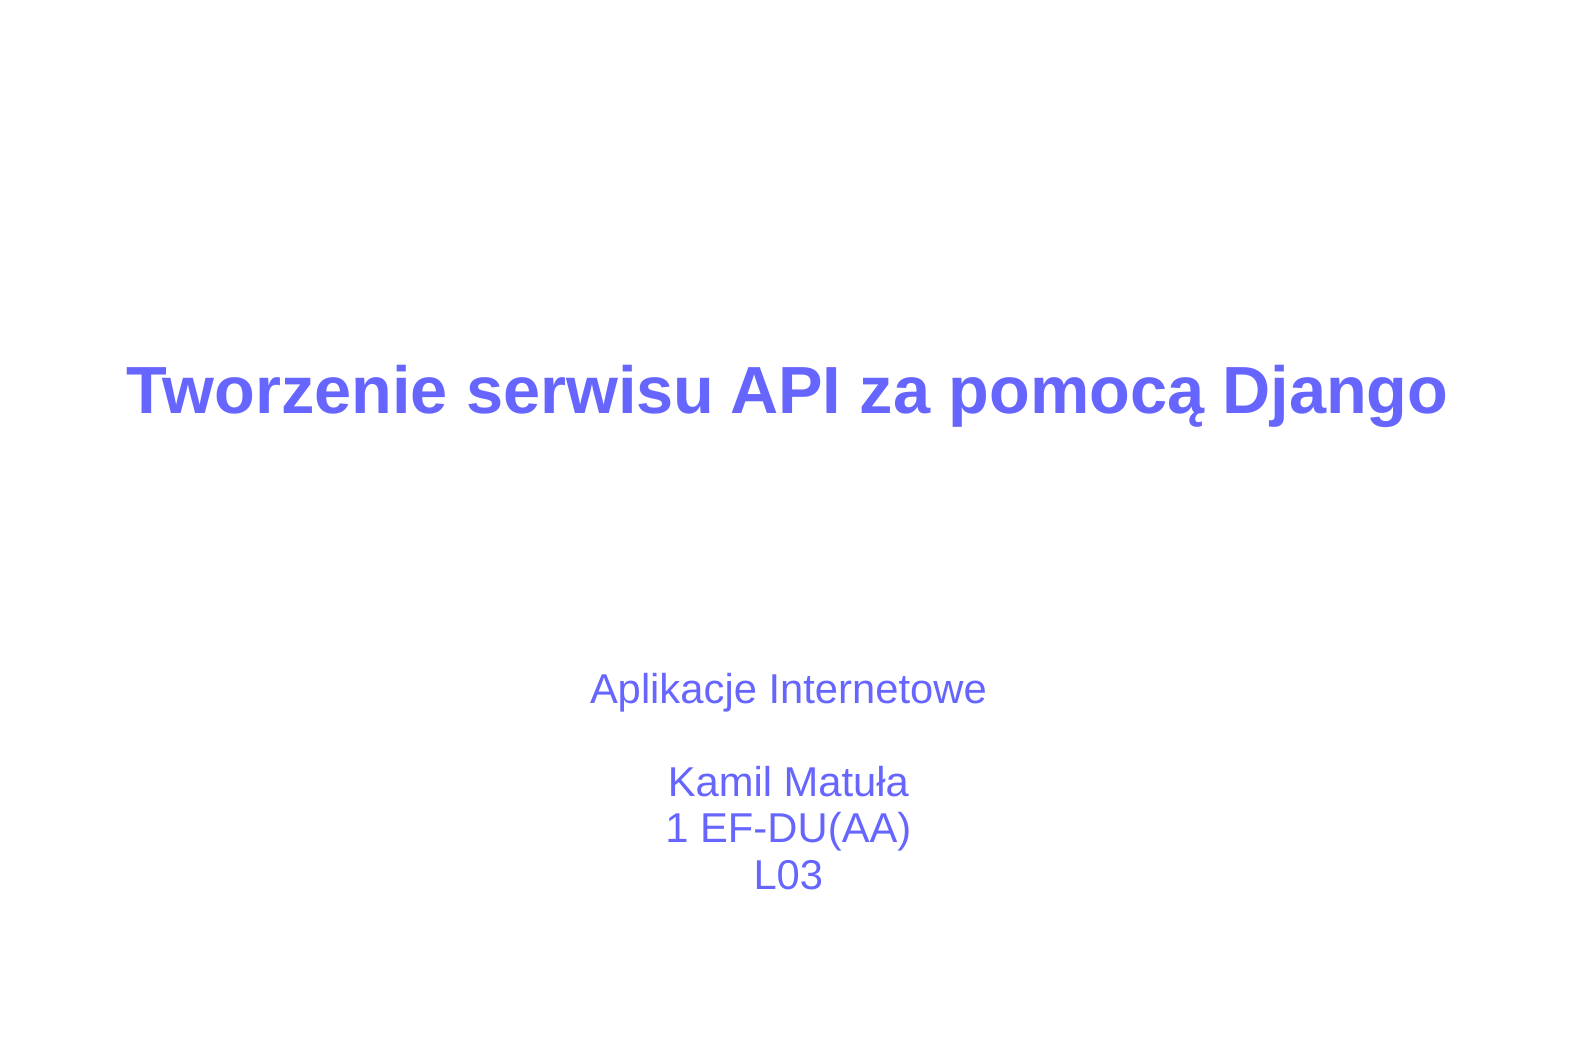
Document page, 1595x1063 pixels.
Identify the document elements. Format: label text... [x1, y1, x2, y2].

title Aplikacje Internetowe Kamil Matuła 1 EF-DU(AA) L03 [70, 665, 1506, 898]
title Tworzenie serwisu API za pomocą Django [70, 301, 1506, 479]
